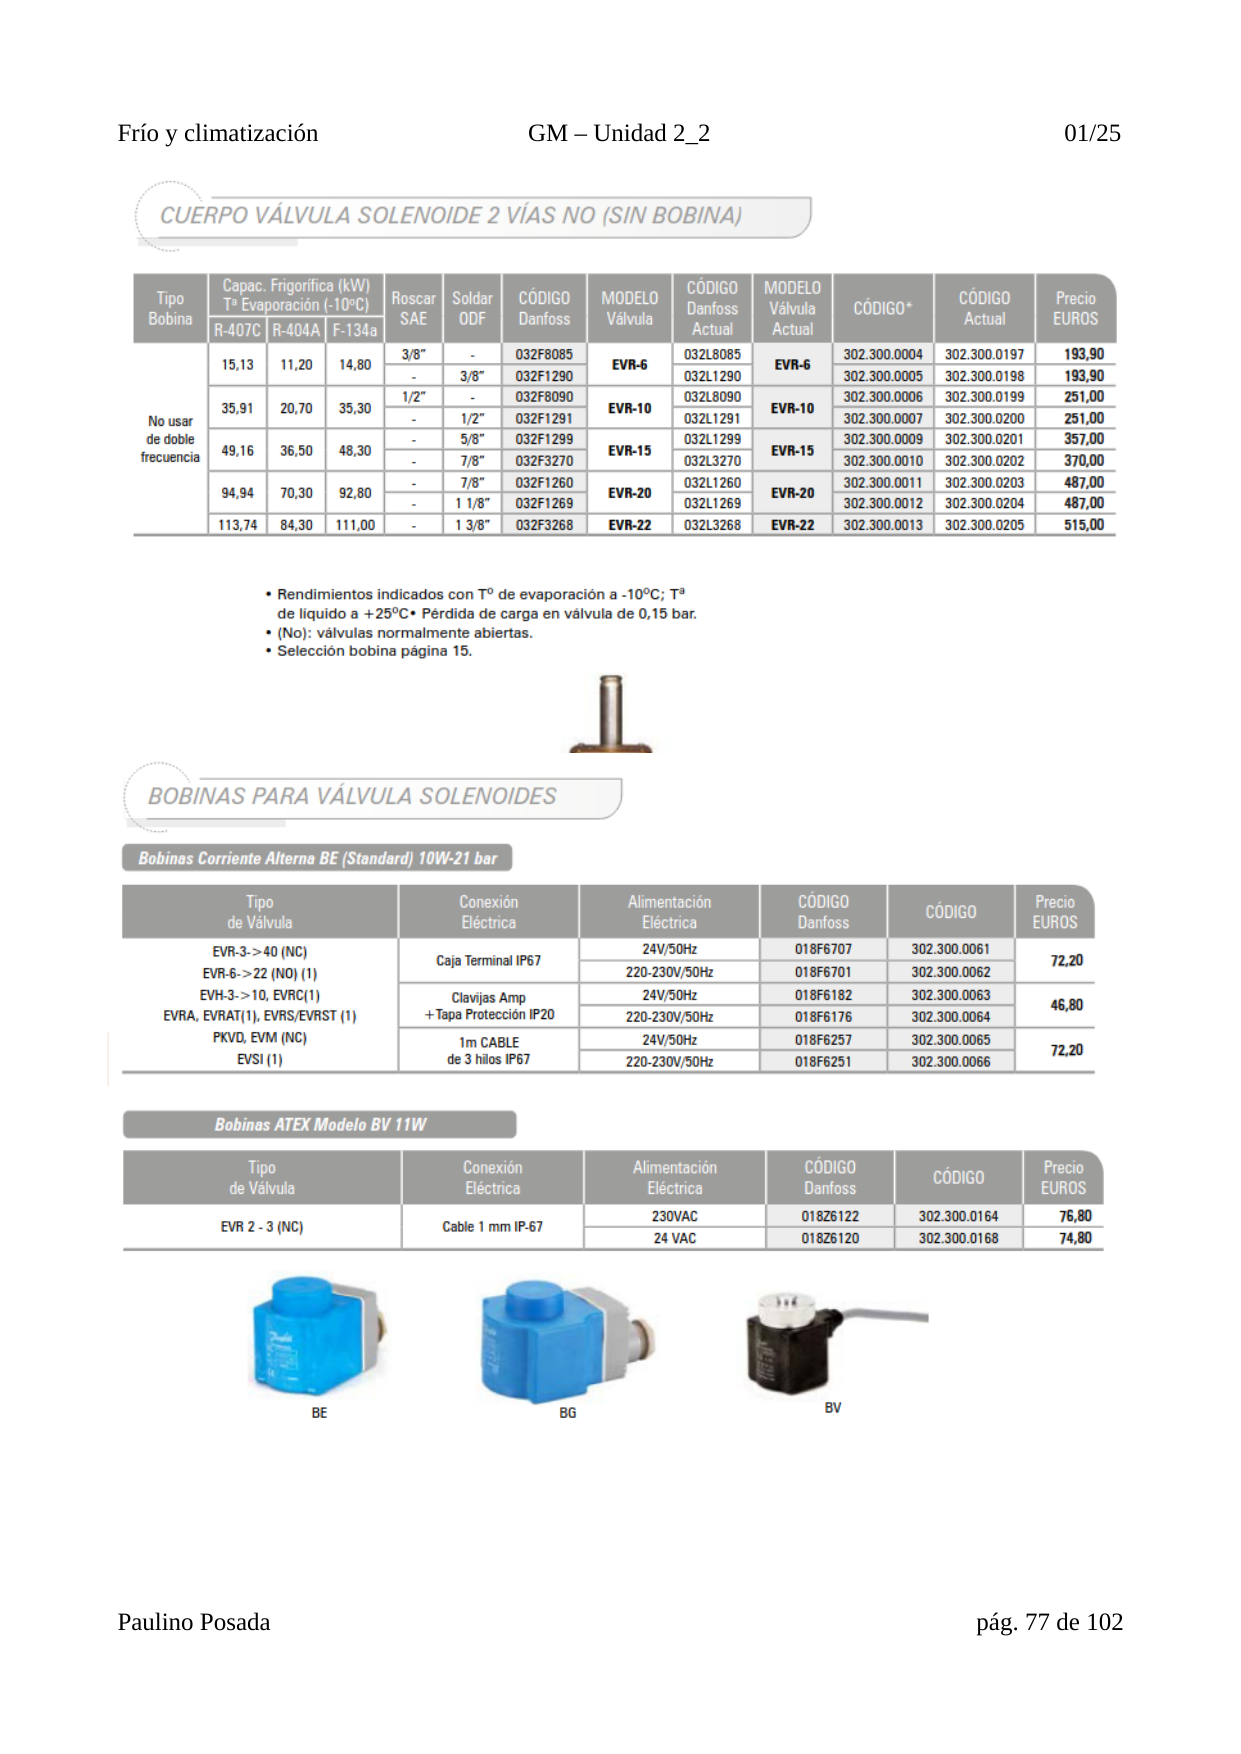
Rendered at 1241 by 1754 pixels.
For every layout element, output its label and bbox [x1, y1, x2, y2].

picture [117, 1105, 1122, 1427]
picture [107, 176, 1122, 1086]
